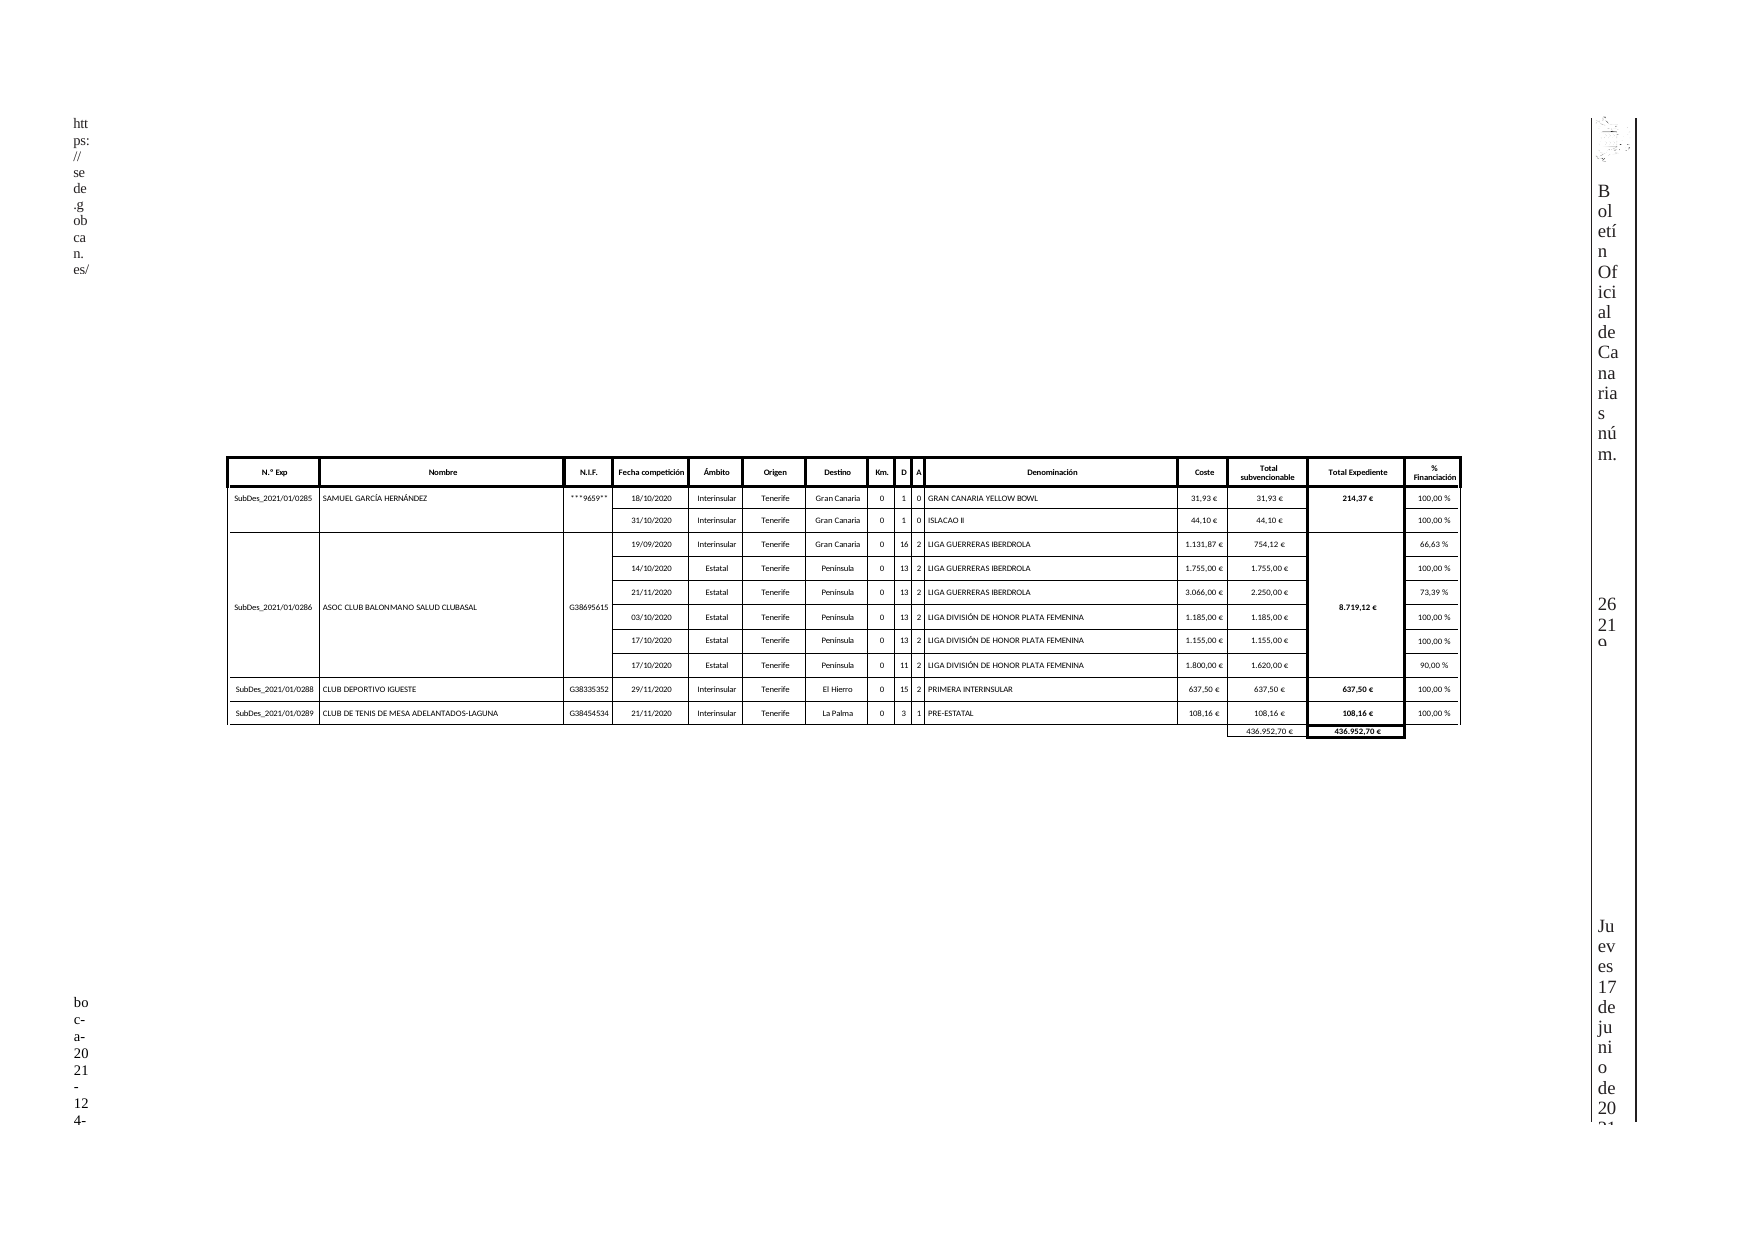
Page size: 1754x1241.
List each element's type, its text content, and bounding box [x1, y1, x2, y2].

table_cell Tenerife [743, 630, 805, 653]
table_cell 3.066,00 € [1178, 581, 1227, 604]
table_cell Interinsular [689, 702, 742, 724]
picture [1595, 116, 1631, 162]
table_header A [913, 459, 923, 484]
table_cell GRAN CANARIA YELLOW BOWL [925, 488, 1177, 508]
table_cell 44,10 € [1178, 509, 1227, 532]
table_cell Gran Canaria [806, 509, 867, 532]
table_cell 108,16 € [1309, 702, 1403, 724]
table_cell SAMUEL GARCÍA HERNÁNDEZ [320, 488, 563, 532]
table_cell 1.755,00 € [1228, 557, 1306, 580]
table_cell 100,00 % [1406, 604, 1460, 628]
table_cell 2 [912, 605, 924, 628]
table_cell El Hierro [806, 678, 867, 701]
table_cell LIGA GUERRERAS IBERDROLA [925, 533, 1177, 556]
table_cell Interinsular [689, 488, 742, 508]
table_cell LIGA DIVISIÓN DE HONOR PLATA FEMENINA [925, 630, 1177, 653]
table_cell 31,93 € [1228, 488, 1306, 508]
table_cell 1 [912, 702, 924, 724]
table_cell 436.952,70 € [1309, 727, 1403, 736]
table_cell Tenerife [743, 702, 805, 724]
table_cell [1406, 724, 1460, 736]
table_header Km. [869, 459, 893, 484]
table_cell 108,16 € [1178, 702, 1227, 724]
table_cell 0 [868, 605, 894, 628]
table_cell 0 [868, 488, 894, 508]
table_cell Tenerife [743, 509, 805, 532]
table_cell 100,00 % [1406, 508, 1460, 532]
table_cell ASOC CLUB BALONMANO SALUD CLUBASAL [320, 533, 563, 677]
table_cell 1.155,00 € [1228, 630, 1306, 653]
table_cell ISLACAO II [925, 509, 1177, 532]
table_cell Interinsular [689, 509, 742, 532]
table_cell 0 [912, 509, 924, 532]
table_cell 44,10 € [1228, 509, 1306, 532]
table_header Fecha competición [614, 459, 687, 484]
table_cell 66,63 % [1406, 532, 1460, 556]
table_cell 73,39 % [1406, 580, 1460, 604]
text boc-a-2021-124-3071 [74, 994, 92, 1124]
table_cell 13 [895, 581, 911, 604]
table_cell Interinsular [689, 533, 742, 556]
table_cell 13 [895, 605, 911, 628]
table_cell 31/10/2020 [613, 509, 688, 532]
table_cell Península [806, 605, 867, 628]
table_cell 17/10/2020 [613, 630, 688, 653]
table_cell 1.155,00 € [1178, 630, 1227, 653]
table_cell 16 [895, 533, 911, 556]
table_cell 100,00 % [1406, 556, 1460, 580]
table_cell 29/11/2020 [613, 678, 688, 701]
table_header N.º Exp [229, 459, 318, 484]
table_header Destino [807, 459, 866, 484]
text Jueves 17 de junio de 2021 [1598, 916, 1618, 1124]
table_cell G38335352 [564, 678, 612, 701]
table_cell 3 [895, 702, 911, 724]
table_cell 214,37 € [1309, 488, 1403, 532]
table_cell 2 [912, 678, 924, 701]
table_cell 100,00 % [1406, 629, 1460, 653]
table_cell Tenerife [743, 581, 805, 604]
table_cell 14/10/2020 [613, 557, 688, 580]
table_cell 2 [912, 557, 924, 580]
table_cell Interinsular [689, 678, 742, 701]
table_header N.I.F. [566, 459, 611, 484]
table_cell 1 [895, 488, 911, 508]
table_cell 1.755,00 € [1178, 557, 1227, 580]
table_cell CLUB DEPORTIVO IGUESTE [320, 678, 563, 701]
table_cell 17/10/2020 [613, 654, 688, 677]
table_header Denominación [926, 459, 1176, 484]
table_cell 0 [868, 702, 894, 724]
table_cell Tenerife [743, 654, 805, 677]
table_cell Estatal [689, 630, 742, 653]
table_cell Estatal [689, 605, 742, 628]
table_cell 637,50 € [1178, 678, 1227, 701]
table_cell 2.250,00 € [1228, 581, 1306, 604]
table_cell 436.952,70 € [1228, 725, 1306, 736]
table_header Nombre [321, 459, 562, 484]
table_cell Estatal [689, 654, 742, 677]
table_cell 0 [868, 533, 894, 556]
text 26219 [1598, 594, 1618, 646]
table_cell Tenerife [743, 605, 805, 628]
table_cell 8.719,12 € [1309, 533, 1403, 677]
table_cell ***9659** [564, 488, 612, 532]
table_cell Tenerife [743, 678, 805, 701]
table_cell Estatal [689, 581, 742, 604]
table_cell 100,00 % [1406, 485, 1460, 508]
table_cell Estatal [689, 557, 742, 580]
table_header % Financiación [1406, 459, 1459, 484]
table_cell SubDes_2021/01/0288 [228, 677, 319, 701]
table_cell 11 [895, 654, 911, 677]
table_cell 19/09/2020 [613, 533, 688, 556]
table_header Total subvencionable [1229, 459, 1306, 484]
table_cell G38695615 [564, 533, 612, 677]
table_cell Península [806, 581, 867, 604]
table_cell SubDes_2021/01/0286 [228, 532, 319, 677]
table_cell 1 [895, 509, 911, 532]
table_cell 0 [868, 654, 894, 677]
table_cell PRE-ESTATAL [925, 702, 1177, 724]
table_cell 100,00 % [1406, 677, 1460, 701]
table_header Origen [744, 459, 804, 484]
table_cell 0 [868, 678, 894, 701]
table_cell 1.131,87 € [1178, 533, 1227, 556]
table_cell LIGA GUERRERAS IBERDROLA [925, 557, 1177, 580]
table_cell 637,50 € [1228, 678, 1306, 701]
table_cell 1.800,00 € [1178, 654, 1227, 677]
table_header Coste [1179, 459, 1226, 484]
table_cell Tenerife [743, 488, 805, 508]
table_cell 90,00 % [1406, 653, 1460, 677]
table_cell 2 [912, 630, 924, 653]
table_cell PRIMERA INTERINSULAR [925, 678, 1177, 701]
table_cell Península [806, 557, 867, 580]
table_cell SubDes_2021/01/0289 [228, 701, 319, 724]
table_cell 1.185,00 € [1178, 605, 1227, 628]
table_cell 03/10/2020 [613, 605, 688, 628]
table_cell Tenerife [743, 533, 805, 556]
table_cell 100,00 % [1406, 701, 1460, 724]
table_cell Península [806, 654, 867, 677]
table_cell 1.185,00 € [1228, 605, 1306, 628]
table_cell 0 [868, 509, 894, 532]
table_cell Tenerife [743, 557, 805, 580]
table_header D [896, 459, 910, 484]
table_cell 15 [895, 678, 911, 701]
table_cell G38454534 [564, 702, 612, 724]
table_cell [228, 724, 1227, 736]
table_cell 21/11/2020 [613, 581, 688, 604]
table_cell 0 [868, 630, 894, 653]
table_cell CLUB DE TENIS DE MESA ADELANTADOS-LAGUNA [320, 702, 563, 724]
text Boletín Oficial de Canarias núm. 124 [1598, 181, 1618, 464]
text https://sede.gobcan.es/boc [73, 116, 90, 273]
table_cell LIGA DIVISIÓN DE HONOR PLATA FEMENINA [925, 654, 1177, 677]
table_cell 13 [895, 630, 911, 653]
table_cell 0 [868, 557, 894, 580]
table_cell 2 [912, 533, 924, 556]
table_cell La Palma [806, 702, 867, 724]
table_cell 0 [868, 581, 894, 604]
table_header Total Expediente [1309, 459, 1403, 484]
table_cell 108,16 € [1228, 702, 1306, 724]
table_cell 18/10/2020 [613, 488, 688, 508]
table_cell 1.620,00 € [1228, 654, 1306, 677]
table_header Ámbito [690, 459, 741, 484]
table_cell Gran Canaria [806, 533, 867, 556]
table_cell LIGA DIVISIÓN DE HONOR PLATA FEMENINA [925, 605, 1177, 628]
table_cell Península [806, 630, 867, 653]
table_cell SubDes_2021/01/0285 [228, 485, 319, 532]
table_cell 637,50 € [1309, 678, 1403, 701]
table_cell 13 [895, 557, 911, 580]
table_cell 754,12 € [1228, 533, 1306, 556]
table_cell 21/11/2020 [613, 702, 688, 724]
table_cell 2 [912, 581, 924, 604]
table_cell LIGA GUERRERAS IBERDROLA [925, 581, 1177, 604]
table_cell 31,93 € [1178, 488, 1227, 508]
table_cell 2 [912, 654, 924, 677]
table_cell 0 [912, 488, 924, 508]
table_cell Gran Canaria [806, 488, 867, 508]
